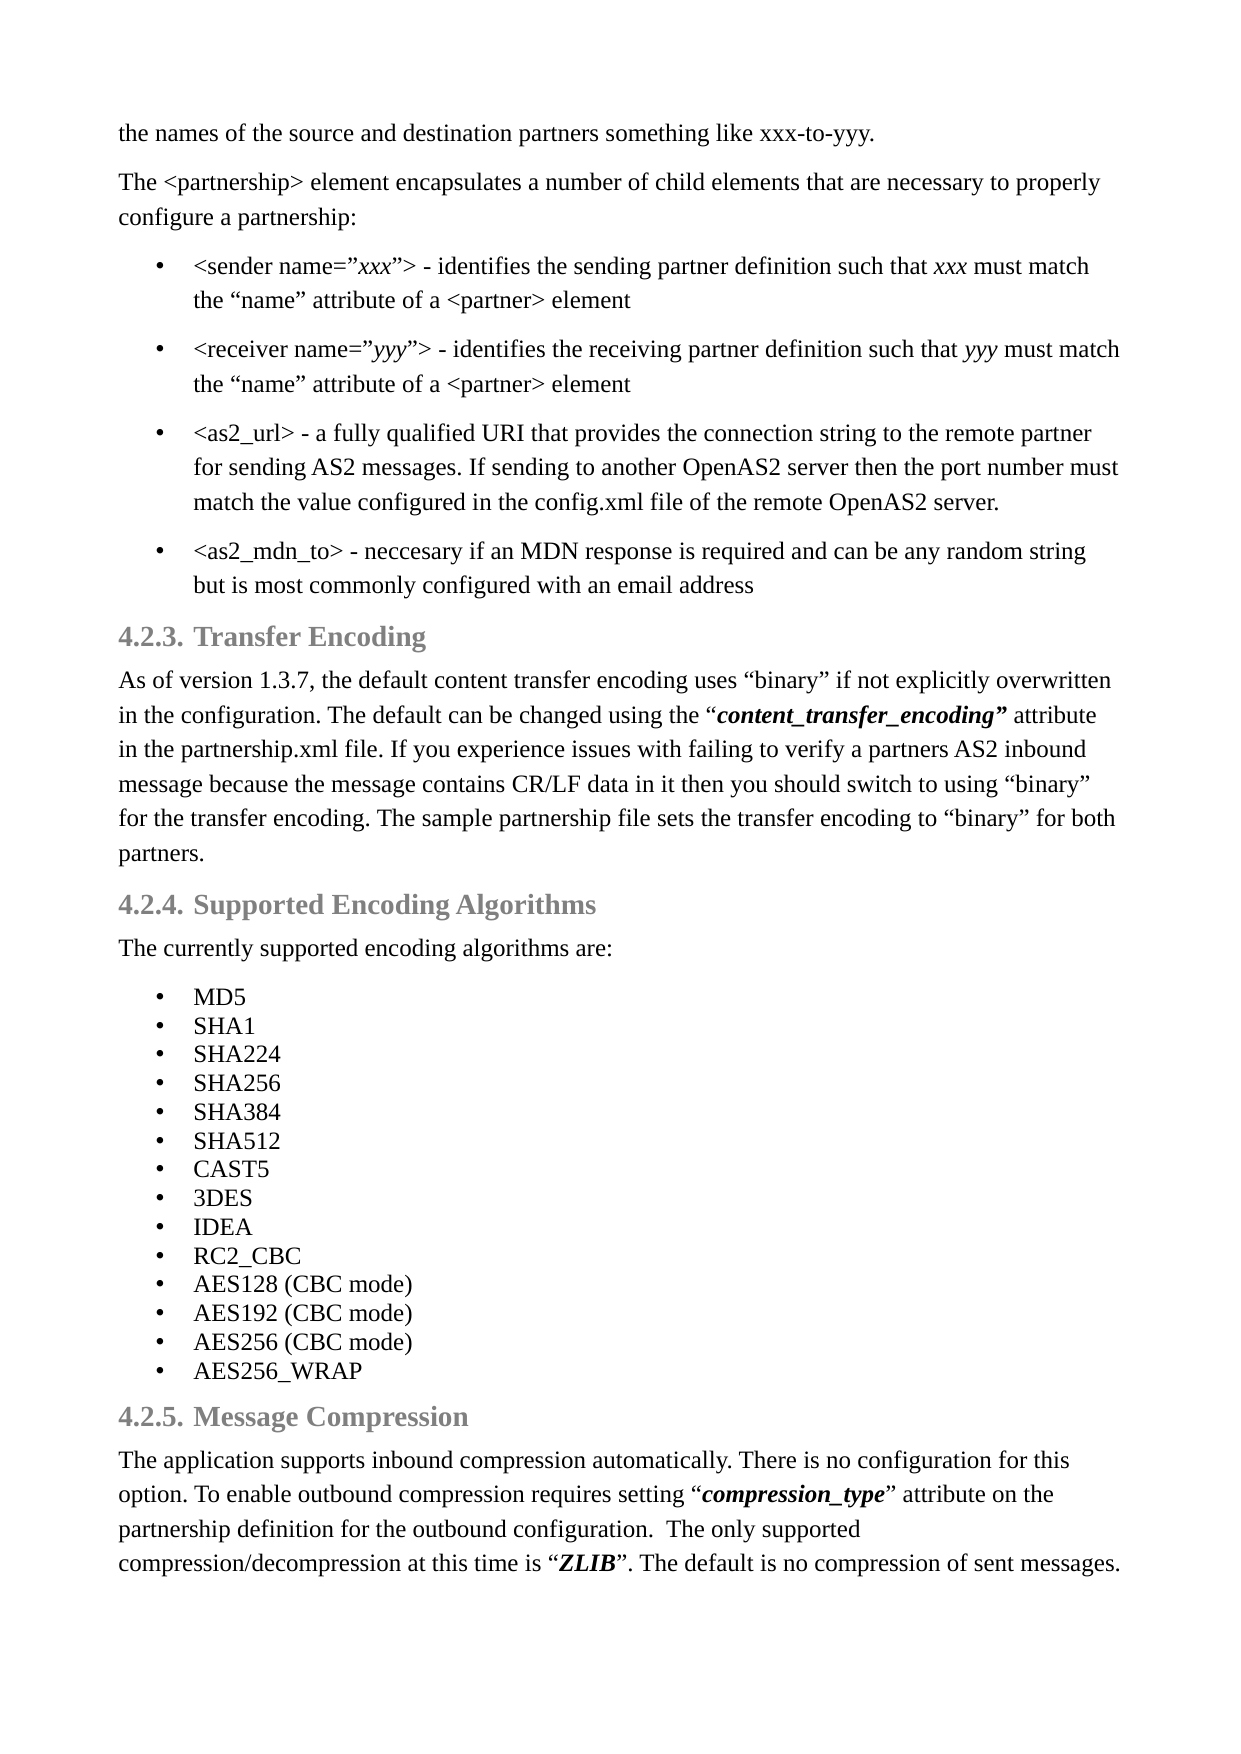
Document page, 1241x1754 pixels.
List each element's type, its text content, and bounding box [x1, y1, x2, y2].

list IDEA [156, 1212, 1122, 1241]
list AES192 (CBC mode) [156, 1298, 1122, 1327]
list <receiver name=”yyy”> - identifies the receiving partner definition such that yyy must match the “name” attribute of a <partner> element [156, 334, 1122, 397]
list <as2_mdn_to> - neccesary if an MDN response is required and can be any random string but is most commonly configured with an email address [156, 536, 1122, 599]
list AES128 (CBC mode) [156, 1269, 1122, 1298]
subtitle Message Compression [118, 1399, 1122, 1433]
list AES256_WRAP [156, 1356, 1122, 1384]
list <as2_url> - a fully qualified URI that provides the connection string to the remote partner for sending AS2 messages. If sending to another OpenAS2 server then the port number must match the value configured in the config.xml file of the remote OpenAS2 server. [156, 418, 1122, 516]
text The application supports inbound compression automatically. There is no configuration for this option. To enable outbound compression requires setting “compression_type” attribute on the partnership definition for the outbound configuration. The only supported compression/decompression at this time is “ZLIB”. The default is no compression of sent messages. [118, 1445, 1122, 1577]
list <sender name=”xxx”> - identifies the sending partner definition such that xxx must match the “name” attribute of a <partner> element [156, 251, 1122, 314]
subtitle Transfer Encoding [118, 619, 1122, 653]
text The currently supported encoding algorithms are: [118, 933, 1122, 962]
list MD5 [156, 982, 1122, 1011]
list CAST5 [156, 1154, 1122, 1183]
list SHA1 [156, 1011, 1122, 1039]
subtitle Supported Encoding Algorithms [118, 887, 1122, 920]
list SHA256 [156, 1068, 1122, 1097]
list AES256 (CBC mode) [156, 1327, 1122, 1356]
list SHA384 [156, 1097, 1122, 1126]
text the names of the source and destination partners something like xxx-to-yyy. [118, 118, 1122, 147]
list 3DES [156, 1183, 1122, 1212]
text As of version 1.3.7, the default content transfer encoding uses “binary” if not explicitly overwritten in the configuration. The default can be changed using the “content_transfer_encoding” attribute in the partnership.xml file. If you experience issues with failing to verify a partners AS2 inbound message because the message contains CR/LF data in it then you should switch to using “binary” for the transfer encoding. The sample partnership file sets the transfer encoding to “binary” for both partners. [118, 665, 1122, 867]
text The <partnership> element encapsulates a number of child elements that are necessary to properly configure a partnership: [118, 167, 1122, 230]
list SHA224 [156, 1039, 1122, 1068]
list SHA512 [156, 1126, 1122, 1154]
list RC2_CBC [156, 1241, 1122, 1269]
